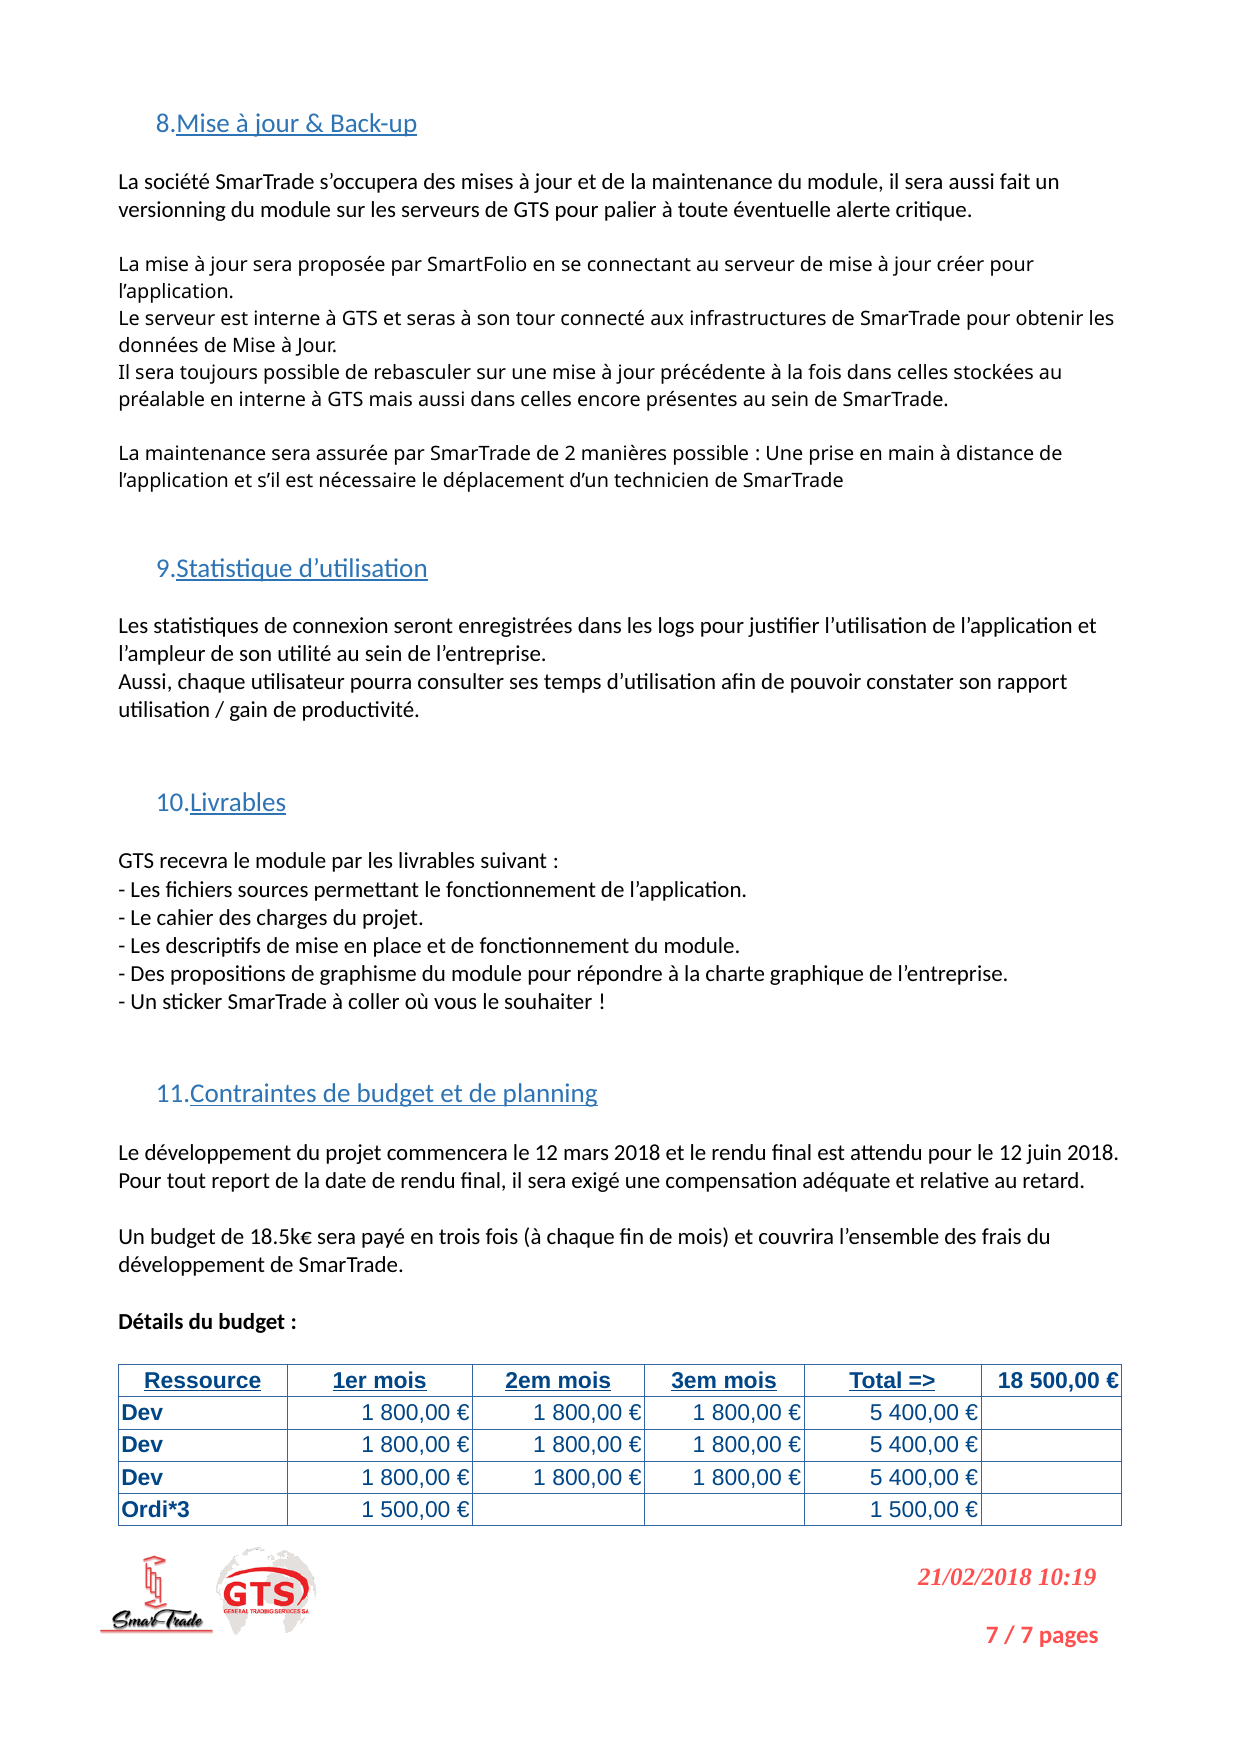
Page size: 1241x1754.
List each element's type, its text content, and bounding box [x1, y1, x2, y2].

subtitle Statistique d’utilisation [156, 551, 1122, 584]
table_header 1er mois [288, 1365, 472, 1396]
table_cell [473, 1494, 644, 1525]
text Aussi, chaque utilisateur pourra consulter ses temps d’utilisation afin de pouvoir constater son rapport utilisation / gain de productivité. [118, 667, 1122, 723]
table_cell [982, 1494, 1121, 1525]
table_cell Dev [119, 1462, 287, 1493]
text La mise à jour sera proposée par SmartFolio en se connectant au serveur de mise à jour créer pour l’application. [118, 250, 1122, 304]
text Il sera toujours possible de rebasculer sur une mise à jour précédente à la fois dans celles stockées au préalable en interne à GTS mais aussi dans celles encore présentes au sein de SmarTrade. [118, 358, 1122, 412]
subtitle Mise à jour & Back-up [156, 106, 1122, 139]
table_cell 1 800,00 € [288, 1462, 472, 1493]
text - Les fichiers sources permettant le fonctionnement de l’application. [118, 875, 1122, 903]
text Le serveur est interne à GTS et seras à son tour connecté aux infrastructures de SmarTrade pour obtenir les données de Mise à Jour. [118, 304, 1122, 358]
table_header 2em mois [473, 1365, 644, 1396]
text GTS recevra le module par les livrables suivant : [118, 847, 1122, 875]
table_cell 5 400,00 € [805, 1430, 981, 1461]
subtitle Livrables [156, 785, 1122, 818]
table_cell 1 500,00 € [288, 1494, 472, 1525]
table_cell [982, 1397, 1121, 1428]
table_cell 1 800,00 € [645, 1397, 804, 1428]
table_cell [645, 1494, 804, 1525]
subtitle Contraintes de budget et de planning [156, 1076, 1122, 1109]
text Pour tout report de la date de rendu final, il sera exigé une compensation adéquate et relative au retard. [118, 1166, 1122, 1194]
table_cell Dev [119, 1430, 287, 1461]
table_cell 1 500,00 € [805, 1494, 981, 1525]
picture [96, 1542, 327, 1635]
table_cell 1 800,00 € [473, 1430, 644, 1461]
table_cell [982, 1430, 1121, 1461]
table_cell 5 400,00 € [805, 1462, 981, 1493]
text - Un sticker SmarTrade à coller où vous le souhaiter ! [118, 987, 1122, 1015]
table_cell Dev [119, 1397, 287, 1428]
table_cell Ordi*3 [119, 1494, 287, 1525]
table_cell 1 800,00 € [645, 1462, 804, 1493]
table_cell 1 800,00 € [473, 1397, 644, 1428]
text Le développement du projet commencera le 12 mars 2018 et le rendu final est attendu pour le 12 juin 2018. [118, 1138, 1122, 1166]
table_header 18 500,00 € [982, 1365, 1121, 1396]
table_header 3em mois [645, 1365, 804, 1396]
table_cell 1 800,00 € [288, 1430, 472, 1461]
table_header Total => [805, 1365, 981, 1396]
table_cell 1 800,00 € [473, 1462, 644, 1493]
text La société SmarTrade s’occupera des mises à jour et de la maintenance du module, il sera aussi fait un versionning du module sur les serveurs de GTS pour palier à toute éventuelle alerte critique. [118, 167, 1122, 223]
text - Le cahier des charges du projet. [118, 903, 1122, 931]
text Détails du budget : [118, 1307, 1122, 1335]
text - Les descriptifs de mise en place et de fonctionnement du module. [118, 931, 1122, 959]
text - Des propositions de graphisme du module pour répondre à la charte graphique de l’entreprise. [118, 959, 1122, 987]
table_cell 1 800,00 € [288, 1397, 472, 1428]
table_header Ressource [119, 1365, 287, 1396]
text Un budget de 18.5k€ sera payé en trois fois (à chaque fin de mois) et couvrira l’ensemble des frais du développement de SmarTrade. [118, 1222, 1122, 1278]
text Les statistiques de connexion seront enregistrées dans les logs pour justifier l’utilisation de l’application et l’ampleur de son utilité au sein de l’entreprise. [118, 611, 1122, 667]
table_cell 1 800,00 € [645, 1430, 804, 1461]
table_cell [982, 1462, 1121, 1493]
table_cell 5 400,00 € [805, 1397, 981, 1428]
text La maintenance sera assurée par SmarTrade de 2 manières possible : Une prise en main à distance de l’application et s’il est nécessaire le déplacement d’un technicien de SmarTrade [118, 439, 1122, 493]
